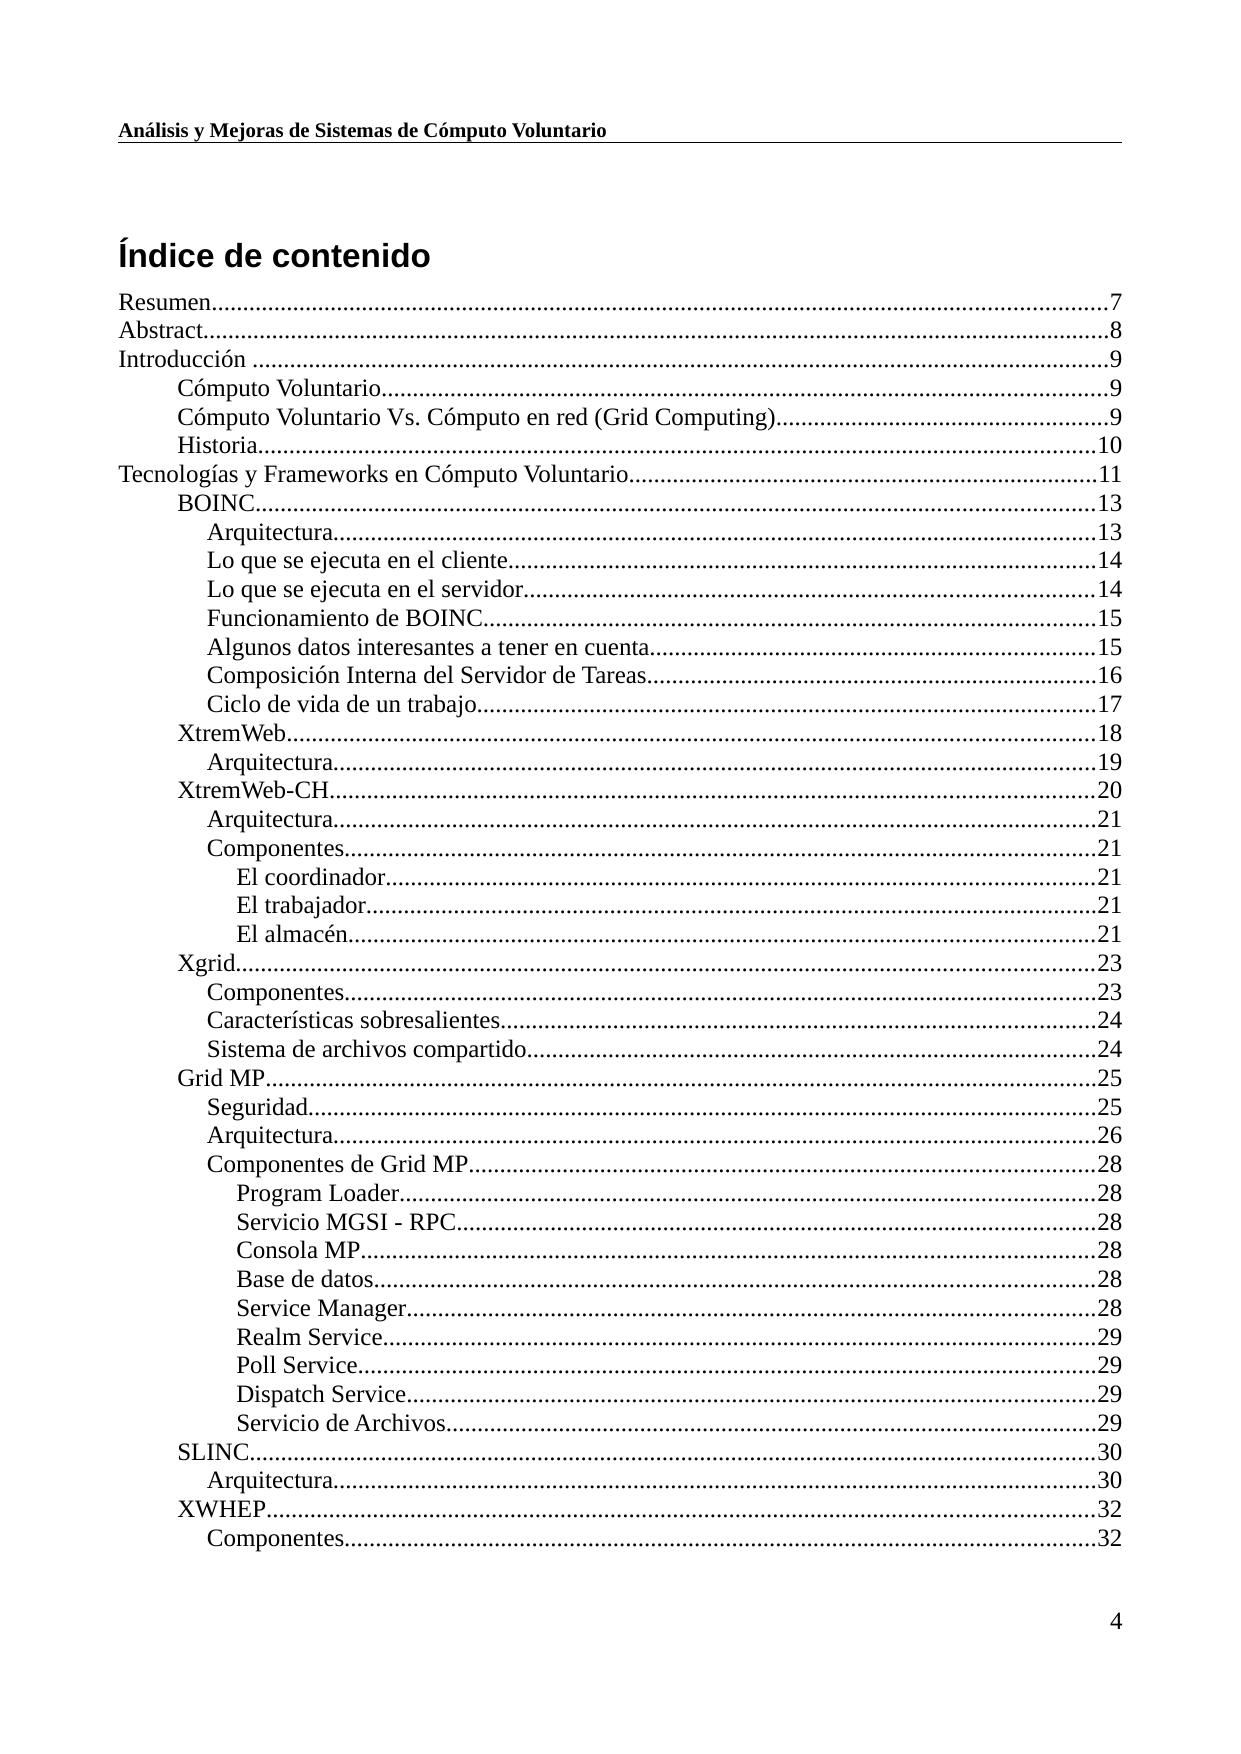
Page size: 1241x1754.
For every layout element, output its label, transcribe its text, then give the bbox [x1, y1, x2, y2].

text XWHEP 32 [177, 1494, 1122, 1523]
text Arquitectura 21 [207, 804, 1122, 833]
text Grid MP 25 [177, 1063, 1122, 1092]
text Abstract 8 [118, 315, 1122, 344]
text Tecnologías y Frameworks en Cómputo Voluntario 11 [118, 459, 1122, 488]
text Seguridad 25 [207, 1092, 1122, 1120]
text XtremWeb-CH 20 [177, 775, 1122, 804]
text El trabajador 21 [236, 890, 1122, 919]
text Ciclo de vida de un trabajo 17 [207, 689, 1122, 718]
text Arquitectura 19 [207, 747, 1122, 775]
text Sistema de archivos compartido 24 [207, 1034, 1122, 1063]
text Service Manager 28 [236, 1293, 1122, 1322]
text Arquitectura 30 [207, 1465, 1122, 1494]
text Servicio de Archivos 29 [236, 1408, 1122, 1437]
text Historia 10 [177, 430, 1122, 459]
text Realm Service 29 [236, 1322, 1122, 1350]
text Cómputo Voluntario 9 [177, 373, 1122, 402]
text SLINC 30 [177, 1437, 1122, 1465]
text Características sobresalientes 24 [207, 1005, 1122, 1034]
text Arquitectura 26 [207, 1120, 1122, 1149]
text Componentes 21 [207, 833, 1122, 862]
text Poll Service 29 [236, 1350, 1122, 1379]
subtitle Índice de contenido [118, 236, 1122, 274]
text Servicio MGSI - RPC 28 [236, 1207, 1122, 1235]
text Program Loader 28 [236, 1178, 1122, 1207]
text Cómputo Voluntario Vs. Cómputo en red (Grid Computing) 9 [177, 402, 1122, 430]
text Lo que se ejecuta en el servidor 14 [207, 574, 1122, 603]
text Algunos datos interesantes a tener en cuenta 15 [207, 632, 1122, 660]
text Funcionamiento de BOINC 15 [207, 603, 1122, 632]
text Arquitectura 13 [207, 517, 1122, 545]
text Resumen 7 [118, 287, 1122, 315]
text Componentes 32 [207, 1523, 1122, 1552]
text El almacén 21 [236, 919, 1122, 948]
text XtremWeb 18 [177, 718, 1122, 747]
text El coordinador 21 [236, 862, 1122, 890]
text Consola MP 28 [236, 1235, 1122, 1264]
text BOINC 13 [177, 488, 1122, 517]
text Componentes de Grid MP 28 [207, 1149, 1122, 1178]
text Xgrid 23 [177, 948, 1122, 977]
text Composición Interna del Servidor de Tareas 16 [207, 660, 1122, 689]
text Dispatch Service 29 [236, 1379, 1122, 1408]
text Componentes 23 [207, 977, 1122, 1005]
text Introducción 9 [118, 344, 1122, 373]
text Base de datos 28 [236, 1264, 1122, 1293]
text Lo que se ejecuta en el cliente 14 [207, 545, 1122, 574]
